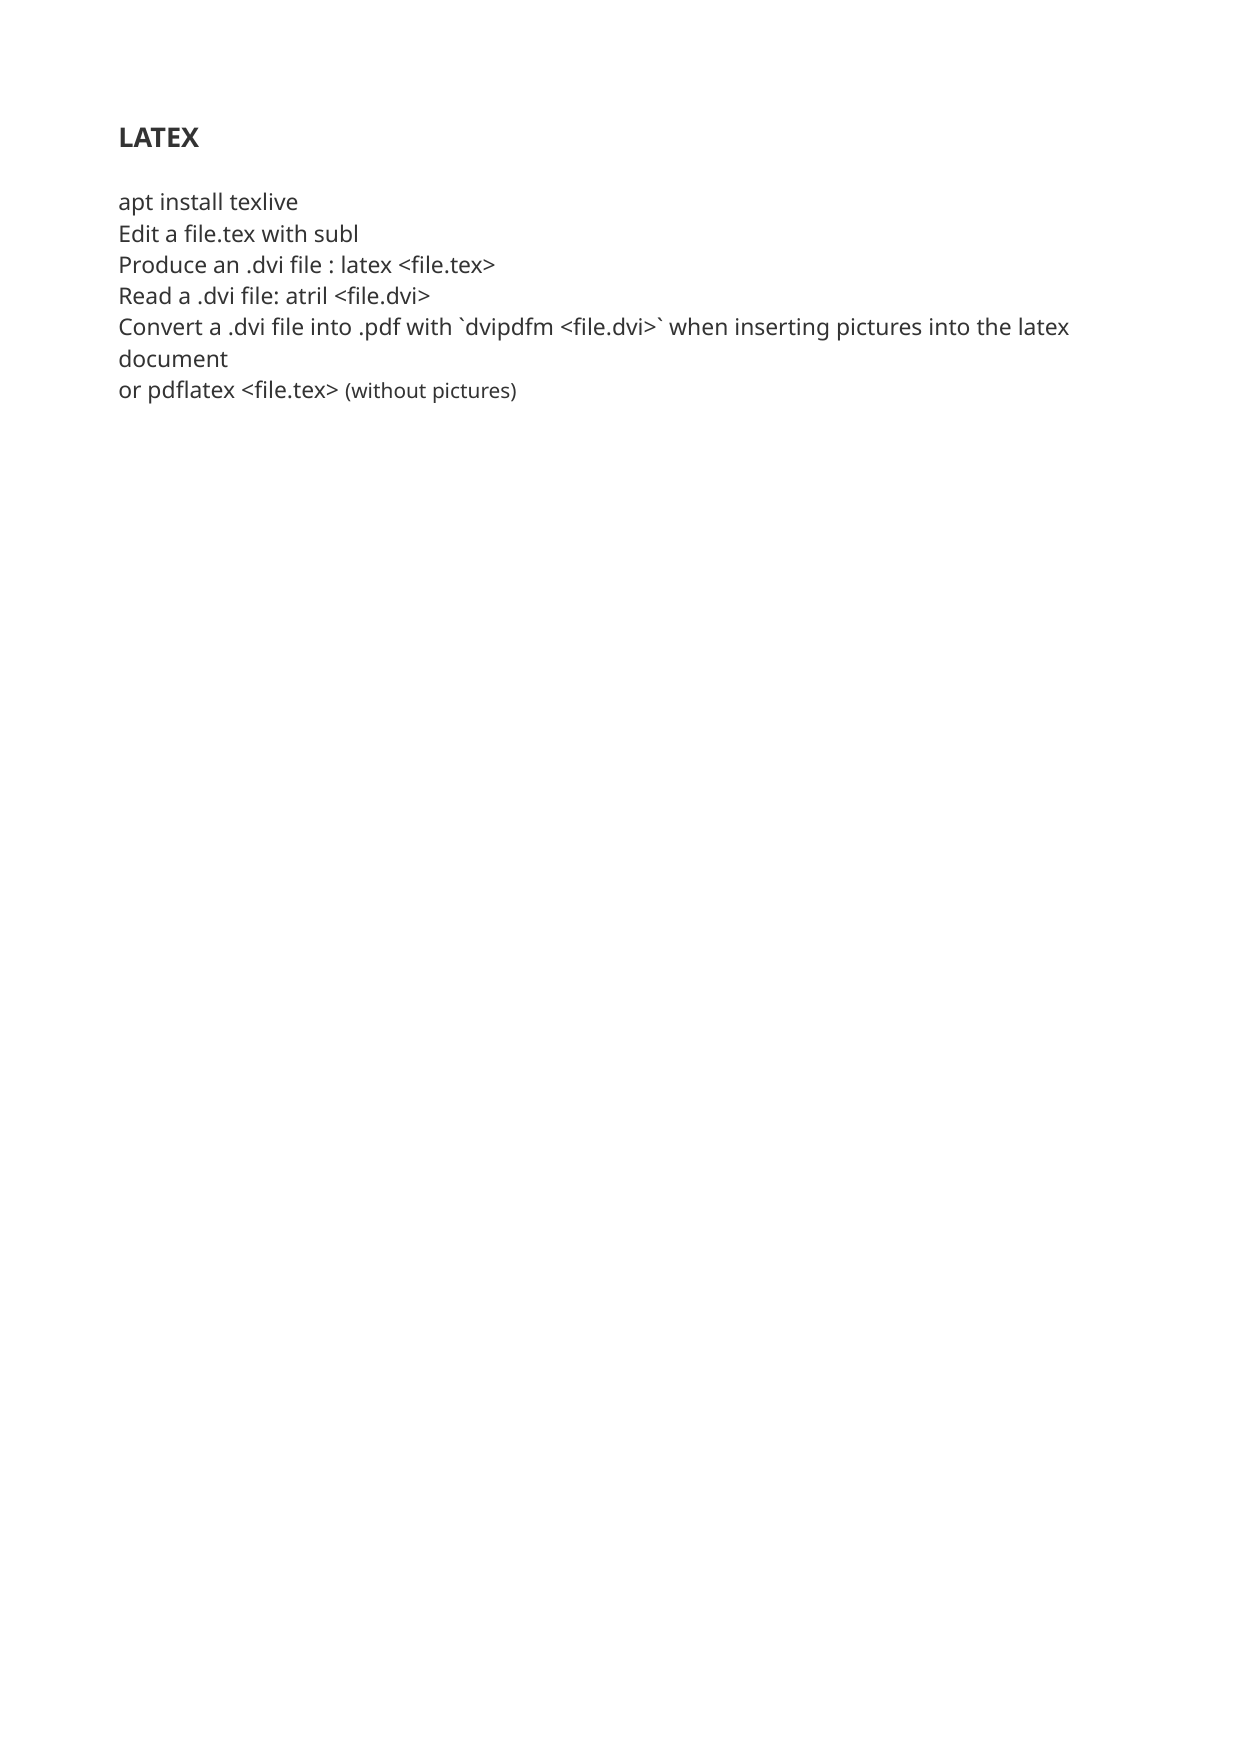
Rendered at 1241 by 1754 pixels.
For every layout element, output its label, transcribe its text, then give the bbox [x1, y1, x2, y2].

text apt install texlive [118, 186, 1122, 217]
text Edit a file.tex with subl [118, 217, 1122, 249]
text Produce an .dvi file : latex <file.tex> [118, 249, 1122, 280]
text Read a .dvi file: atril <file.dvi> [118, 280, 1122, 311]
text Convert a .dvi file into .pdf with `dvipdfm <file.dvi>` when inserting pictures into the latex document [118, 311, 1122, 374]
text LATEX [118, 118, 1122, 155]
text or pdflatex <file.tex> (without pictures) [118, 374, 1122, 405]
